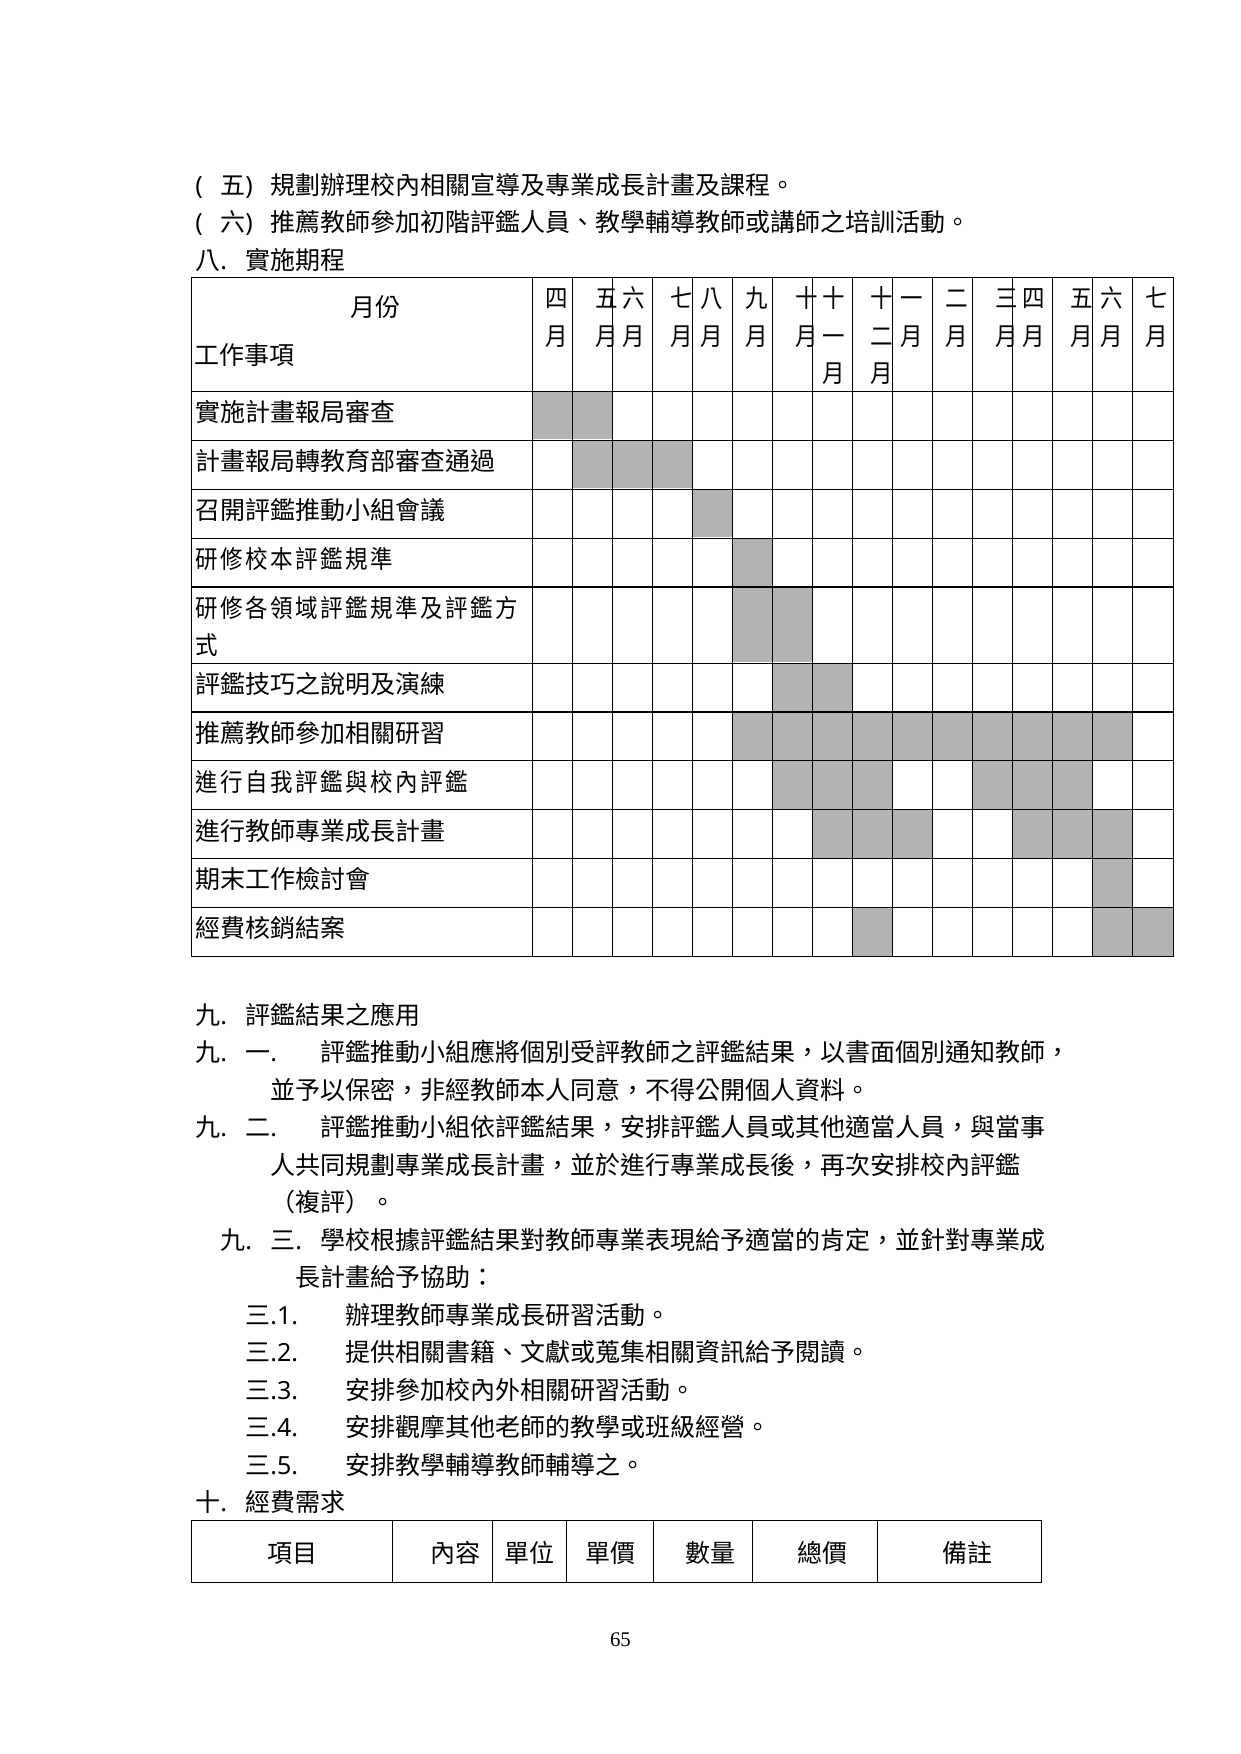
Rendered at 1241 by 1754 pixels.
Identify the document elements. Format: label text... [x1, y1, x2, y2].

table_header 八月 [693, 278, 732, 391]
table_header 月份 工作事項 [192, 278, 532, 391]
table_cell [973, 859, 1012, 907]
table_cell [573, 713, 612, 760]
table_cell [1053, 908, 1092, 956]
table_cell [1133, 761, 1173, 809]
table_cell [573, 441, 612, 488]
table_cell [533, 539, 572, 586]
table_cell [933, 588, 972, 662]
table_cell 經費核銷結案 [192, 908, 532, 956]
table_cell [533, 761, 572, 809]
table_header 四月 [533, 278, 572, 391]
text (六)推薦教師參加初階評鑑人員、教學輔導教師或講師之培訓活動。 [195, 202, 1045, 239]
table_cell [773, 441, 812, 488]
table_cell [533, 588, 572, 662]
table_cell 期末工作檢討會 [192, 859, 532, 907]
table_header 九月 [733, 278, 772, 391]
table_cell [573, 859, 612, 907]
table_cell [813, 490, 852, 537]
table_cell [1053, 441, 1092, 488]
table_cell [653, 713, 692, 760]
list 安排觀摩其他老師的教學或班級經營。 [245, 1407, 1045, 1445]
table_cell [973, 810, 1012, 858]
table_header 五月 [573, 278, 612, 391]
table_cell [733, 539, 772, 586]
table_cell [1013, 908, 1052, 956]
table_cell [853, 539, 892, 586]
table_cell [1013, 490, 1052, 537]
table_cell [933, 908, 972, 956]
table_cell [733, 490, 772, 537]
table_header 十月 [773, 278, 812, 391]
table_cell [533, 713, 572, 760]
table_cell [733, 761, 772, 809]
table_cell [973, 490, 1012, 537]
table_cell [813, 392, 852, 439]
table_cell [613, 810, 652, 858]
table_cell [933, 761, 972, 809]
list 安排參加校內外相關研習活動。 [245, 1370, 1045, 1407]
table_cell [973, 664, 1012, 711]
table_cell 實施計畫報局審查 [192, 392, 532, 439]
table_cell [733, 859, 772, 907]
table_cell [813, 810, 852, 858]
table_cell [773, 664, 812, 711]
table_cell [853, 664, 892, 711]
table_cell [893, 810, 932, 858]
table_cell 召開評鑑推動小組會議 [192, 490, 532, 537]
table_cell [733, 713, 772, 760]
table_cell [853, 859, 892, 907]
table_cell [1093, 539, 1132, 586]
table_cell [973, 588, 1012, 662]
table_cell [613, 441, 652, 488]
list 評鑑推動小組依評鑑結果，安排評鑑人員或其他適當人員，與當事人共同規劃專業成長計畫，並於進行專業成長後，再次安排校內評鑑（複評）。 [195, 1107, 1045, 1220]
table_cell [533, 392, 572, 439]
table_cell [693, 713, 732, 760]
list 提供相關書籍、文獻或蒐集相關資訊給予閱讀。 [245, 1332, 1045, 1370]
table_cell [853, 713, 892, 760]
table_cell [1133, 490, 1173, 537]
table_cell [1133, 539, 1173, 586]
table_cell [853, 392, 892, 439]
table_cell [1053, 664, 1092, 711]
table_cell [1013, 859, 1052, 907]
table_cell [773, 713, 812, 760]
table_cell [653, 761, 692, 809]
table_cell [653, 490, 692, 537]
table_cell [1133, 588, 1173, 662]
table_cell [733, 664, 772, 711]
table_cell [1053, 539, 1092, 586]
table_cell [1093, 713, 1132, 760]
table_cell [733, 588, 772, 662]
table_cell [1133, 713, 1173, 760]
table_cell [653, 810, 692, 858]
table_cell [773, 908, 812, 956]
table_header 五 月 [1053, 278, 1092, 391]
table_cell [1053, 490, 1092, 537]
table_cell [933, 810, 972, 858]
table_cell [1133, 664, 1173, 711]
table_cell [613, 908, 652, 956]
table_cell [813, 859, 852, 907]
table_cell [573, 392, 612, 439]
table_cell [1093, 859, 1132, 907]
table_cell [813, 713, 852, 760]
table_cell [653, 441, 692, 488]
table_cell [1133, 908, 1173, 956]
table_cell [893, 539, 932, 586]
table_cell [733, 908, 772, 956]
table_header 十一月 [813, 278, 852, 391]
table_cell [1133, 810, 1173, 858]
table_cell [1093, 664, 1132, 711]
table_cell [853, 588, 892, 662]
table_cell [1053, 713, 1092, 760]
table_cell [1093, 392, 1132, 439]
table_cell [653, 859, 692, 907]
table_cell [893, 392, 932, 439]
table_header 七月 [653, 278, 692, 391]
table_cell [733, 441, 772, 488]
table_cell [733, 810, 772, 858]
table_cell [1013, 761, 1052, 809]
table_cell [933, 490, 972, 537]
list 評鑑結果之應用 [195, 995, 1045, 1032]
table_cell [613, 761, 652, 809]
table_cell [773, 810, 812, 858]
table_cell [653, 392, 692, 439]
table_cell [613, 859, 652, 907]
table_cell [893, 588, 932, 662]
table_header 備註 [878, 1521, 1041, 1582]
table_cell [1133, 859, 1173, 907]
table_cell [693, 664, 732, 711]
table_cell [693, 490, 732, 537]
table_header 一月 [893, 278, 932, 391]
table_cell 進行自我評鑑與校內評鑑 [192, 761, 532, 809]
table_cell [773, 539, 812, 586]
table_cell [813, 761, 852, 809]
table_cell [1093, 490, 1132, 537]
table_cell [653, 908, 692, 956]
table_cell [693, 908, 732, 956]
table_cell [613, 664, 652, 711]
table_cell [693, 761, 732, 809]
table_cell [613, 588, 652, 662]
text (五)規劃辦理校內相關宣導及專業成長計畫及課程。 [195, 164, 1045, 202]
table_cell [1093, 810, 1132, 858]
table_cell [1093, 441, 1132, 488]
table_cell [573, 588, 612, 662]
table_cell [1053, 859, 1092, 907]
table_cell [853, 441, 892, 488]
table_cell [813, 441, 852, 488]
table_cell [813, 588, 852, 662]
table_cell [973, 441, 1012, 488]
table_cell [853, 490, 892, 537]
table_cell [1013, 441, 1052, 488]
table_cell 計畫報局轉教育部審查通過 [192, 441, 532, 488]
table_cell [693, 859, 732, 907]
table_cell [573, 490, 612, 537]
table_cell [693, 539, 732, 586]
table_cell [533, 441, 572, 488]
table_cell [813, 539, 852, 586]
table_header 總價 [753, 1521, 877, 1582]
table_cell [1133, 392, 1173, 439]
table_cell [893, 908, 932, 956]
table_cell 研修各領域評鑑規準及評鑑方式 [192, 588, 532, 662]
table_cell [573, 539, 612, 586]
table_cell 評鑑技巧之說明及演練 [192, 664, 532, 711]
table_cell [933, 441, 972, 488]
table_cell [853, 810, 892, 858]
table_cell [573, 761, 612, 809]
list 學校根據評鑑結果對教師專業表現給予適當的肯定，並針對專業成長計畫給予協助： [220, 1220, 1045, 1295]
table_cell [893, 761, 932, 809]
table_cell [1053, 810, 1092, 858]
table_cell [613, 539, 652, 586]
table_cell [813, 908, 852, 956]
table_cell [1053, 392, 1092, 439]
table_cell [933, 713, 972, 760]
table_cell 推薦教師參加相關研習 [192, 713, 532, 760]
table_cell [653, 664, 692, 711]
table_cell [893, 490, 932, 537]
table_cell [1093, 761, 1132, 809]
table_cell [933, 859, 972, 907]
table_cell [533, 908, 572, 956]
table_cell [893, 713, 932, 760]
table_cell [893, 441, 932, 488]
table_cell [1013, 392, 1052, 439]
list 安排教學輔導教師輔導之。 [245, 1445, 1045, 1482]
table_cell [1053, 761, 1092, 809]
table_cell [613, 392, 652, 439]
table_header 二月 [933, 278, 972, 391]
table_cell [613, 490, 652, 537]
table_header 項目 [192, 1521, 392, 1582]
table_header 六月 [1093, 278, 1132, 391]
table_cell [533, 859, 572, 907]
table_cell [973, 761, 1012, 809]
list 辦理教師專業成長研習活動。 [245, 1295, 1045, 1332]
table_header 三月 [973, 278, 1012, 391]
table_cell [1013, 588, 1052, 662]
table_cell [1093, 588, 1132, 662]
table_header 四月 [1013, 278, 1052, 391]
table_cell [693, 810, 732, 858]
table_cell [973, 908, 1012, 956]
table_header 十二月 [853, 278, 892, 391]
table_cell [1013, 810, 1052, 858]
table_cell [973, 713, 1012, 760]
list 評鑑推動小組應將個別受評教師之評鑑結果，以書面個別通知教師，並予以保密，非經教師本人同意，不得公開個人資料。 [195, 1032, 1045, 1107]
table_cell 進行教師專業成長計畫 [192, 810, 532, 858]
table_header 單位 [493, 1521, 566, 1582]
list 實施期程 [195, 239, 1045, 277]
table_cell [693, 588, 732, 662]
table_cell [853, 761, 892, 809]
table_cell [933, 539, 972, 586]
table_cell [973, 539, 1012, 586]
table_cell [653, 588, 692, 662]
table_cell [573, 908, 612, 956]
table_header 內容 [393, 1521, 492, 1582]
table_cell [693, 392, 732, 439]
table_cell [773, 490, 812, 537]
table_cell [973, 392, 1012, 439]
table_cell [573, 664, 612, 711]
table_header 單價 [567, 1521, 653, 1582]
table_cell [773, 859, 812, 907]
table_cell [533, 810, 572, 858]
table_cell [773, 392, 812, 439]
table_cell [1013, 539, 1052, 586]
table_cell [653, 539, 692, 586]
table_cell [1093, 908, 1132, 956]
table_cell [893, 859, 932, 907]
table_cell 研修校本評鑑規準 [192, 539, 532, 586]
table_cell [533, 664, 572, 711]
table_cell [533, 490, 572, 537]
table_header 數量 [654, 1521, 752, 1582]
table_cell [893, 664, 932, 711]
table_cell [693, 441, 732, 488]
table_header 六月 [613, 278, 652, 391]
table_cell [853, 908, 892, 956]
table_cell [813, 664, 852, 711]
table_cell [1013, 713, 1052, 760]
table_cell [1053, 588, 1092, 662]
table_cell [1013, 664, 1052, 711]
list 經費需求 [195, 1482, 1045, 1520]
table_cell [613, 713, 652, 760]
table_cell [733, 392, 772, 439]
table_cell [773, 761, 812, 809]
table_cell [573, 810, 612, 858]
table_cell [773, 588, 812, 662]
table_cell [933, 392, 972, 439]
table_cell [1133, 441, 1173, 488]
table_header 七月 [1133, 278, 1173, 391]
table_cell [933, 664, 972, 711]
